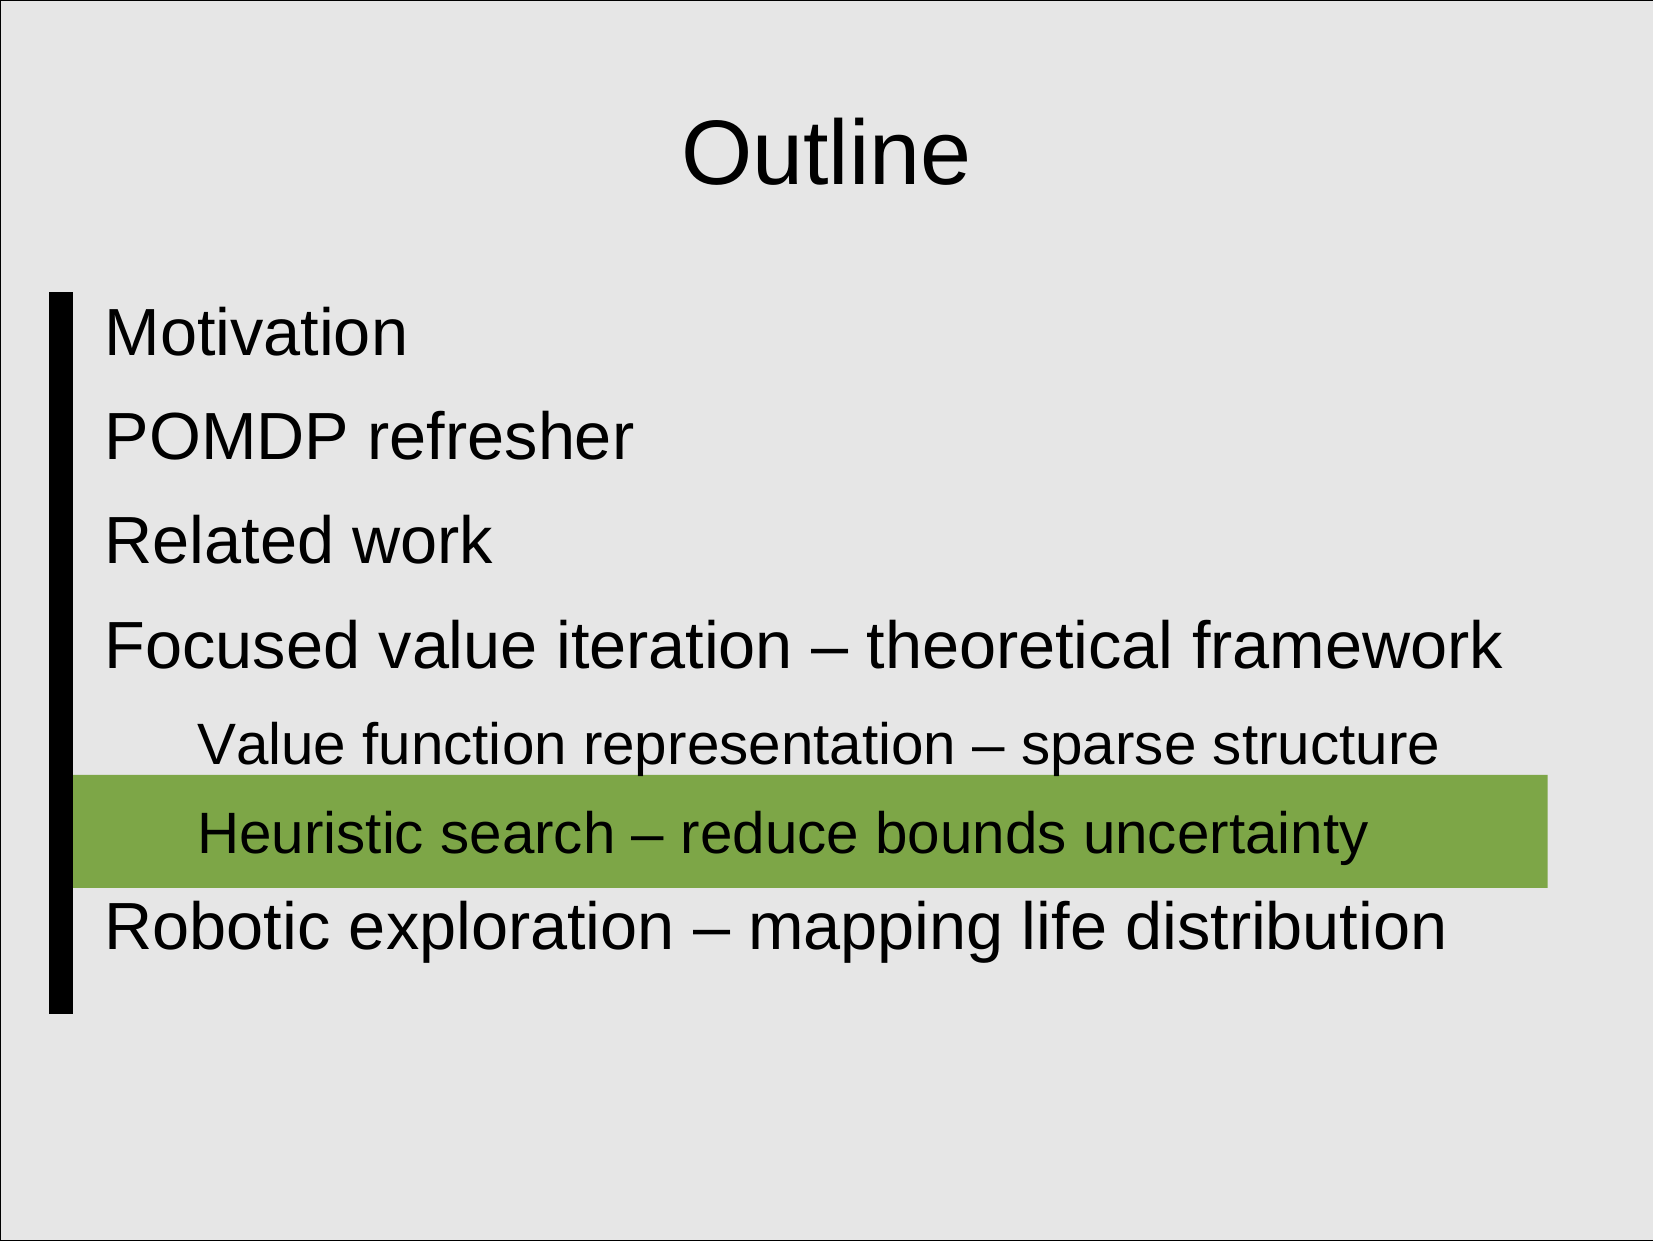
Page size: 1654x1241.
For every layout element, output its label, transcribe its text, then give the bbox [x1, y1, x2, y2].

title Outline [82, 49, 1571, 257]
list Motivation POMDP refresher Related work Focused value iteration – theoretical framework Value function representation – sparse structure Heuristic search – reduce bounds uncertainty Robotic exploration – mapping life distribution [82, 290, 1571, 1104]
text_box [0, 0, 1653, 1241]
